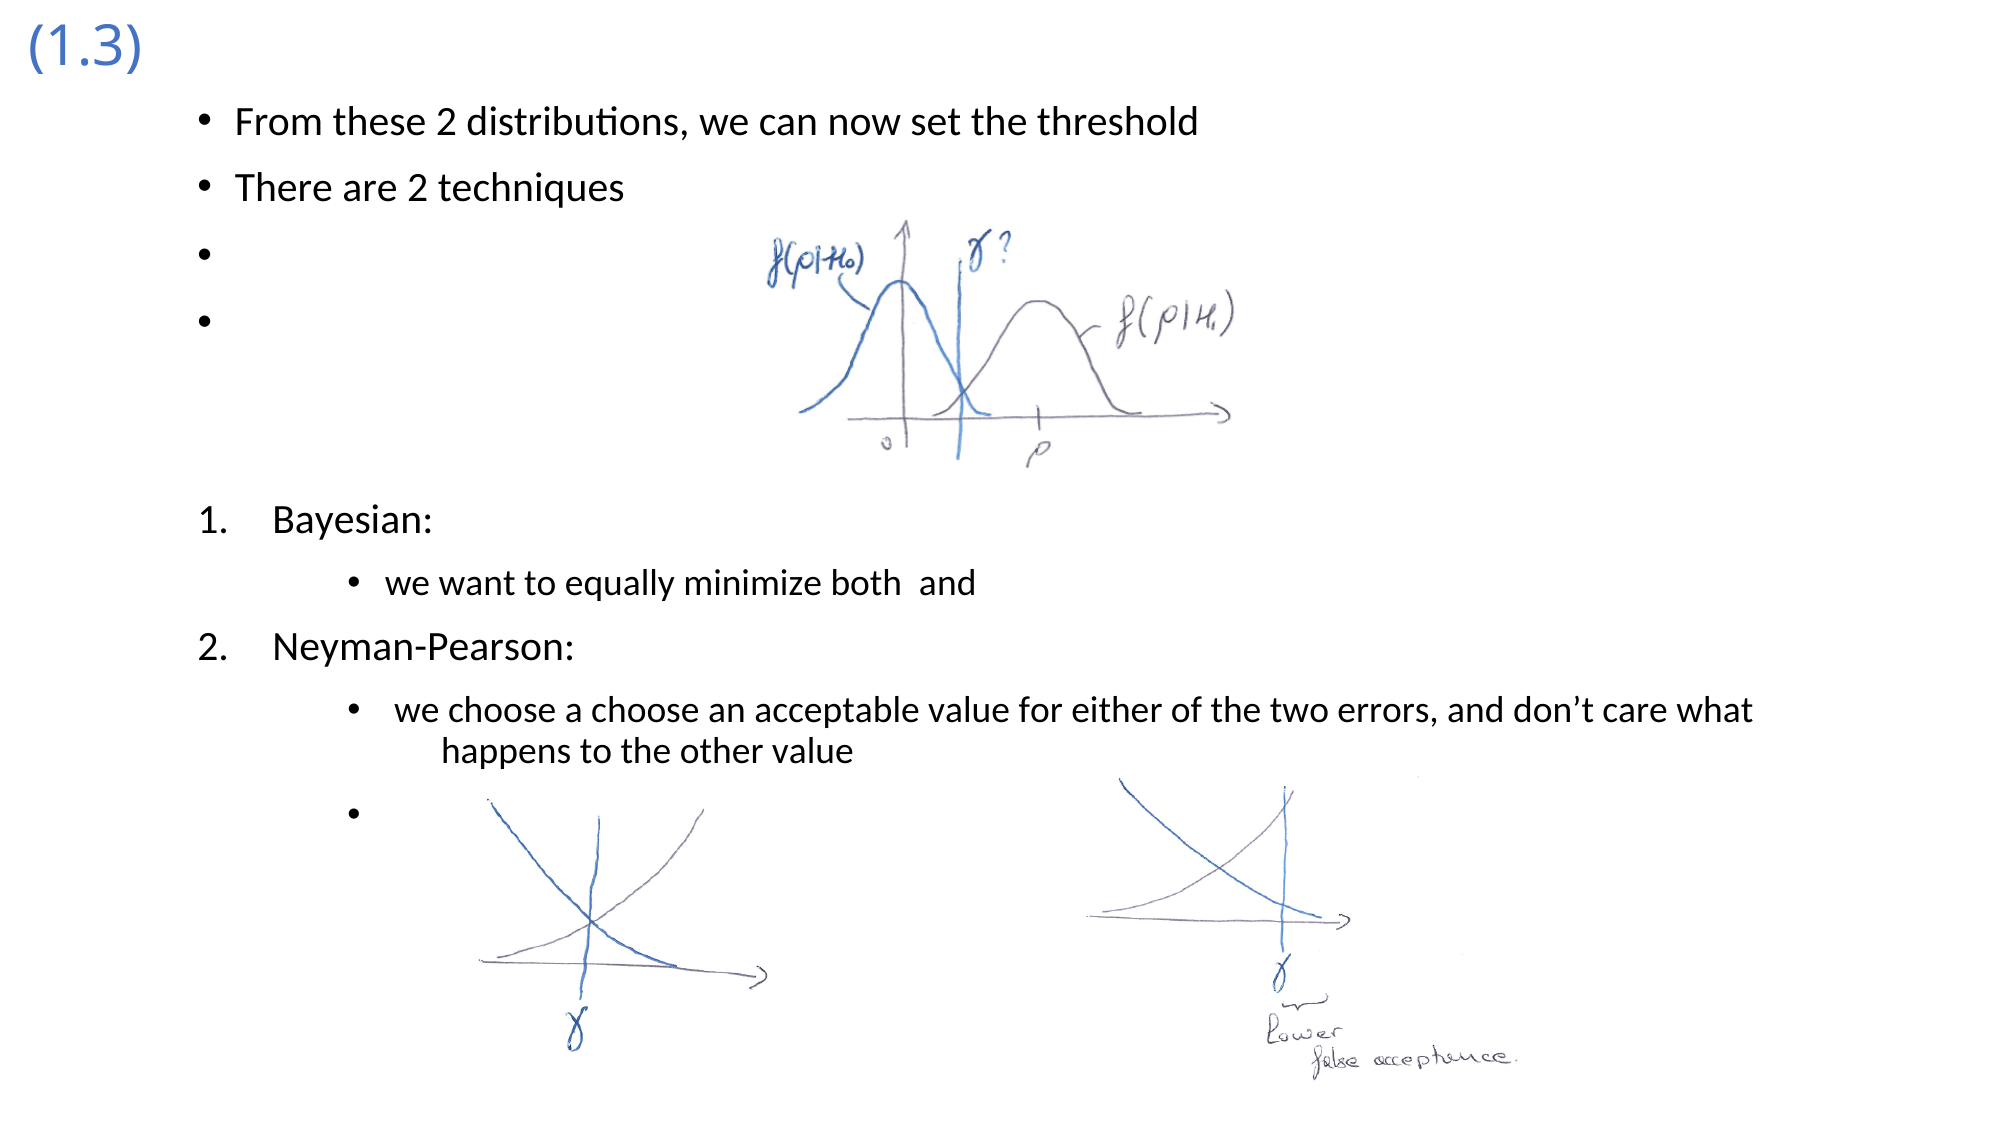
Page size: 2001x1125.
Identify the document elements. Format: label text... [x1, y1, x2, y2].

text_box From these 2 distributions, we can now set the threshold There are 2 techniques Bayesian: we want to equally minimize both and Neyman-Pearson: we choose a choose an acceptable value for either of the two errors, and don’t care what happens to the other value [182, 91, 1820, 1099]
picture [1075, 765, 1525, 1085]
picture [752, 208, 1248, 478]
picture [475, 790, 774, 1059]
title (1.3) [13, 9, 160, 92]
